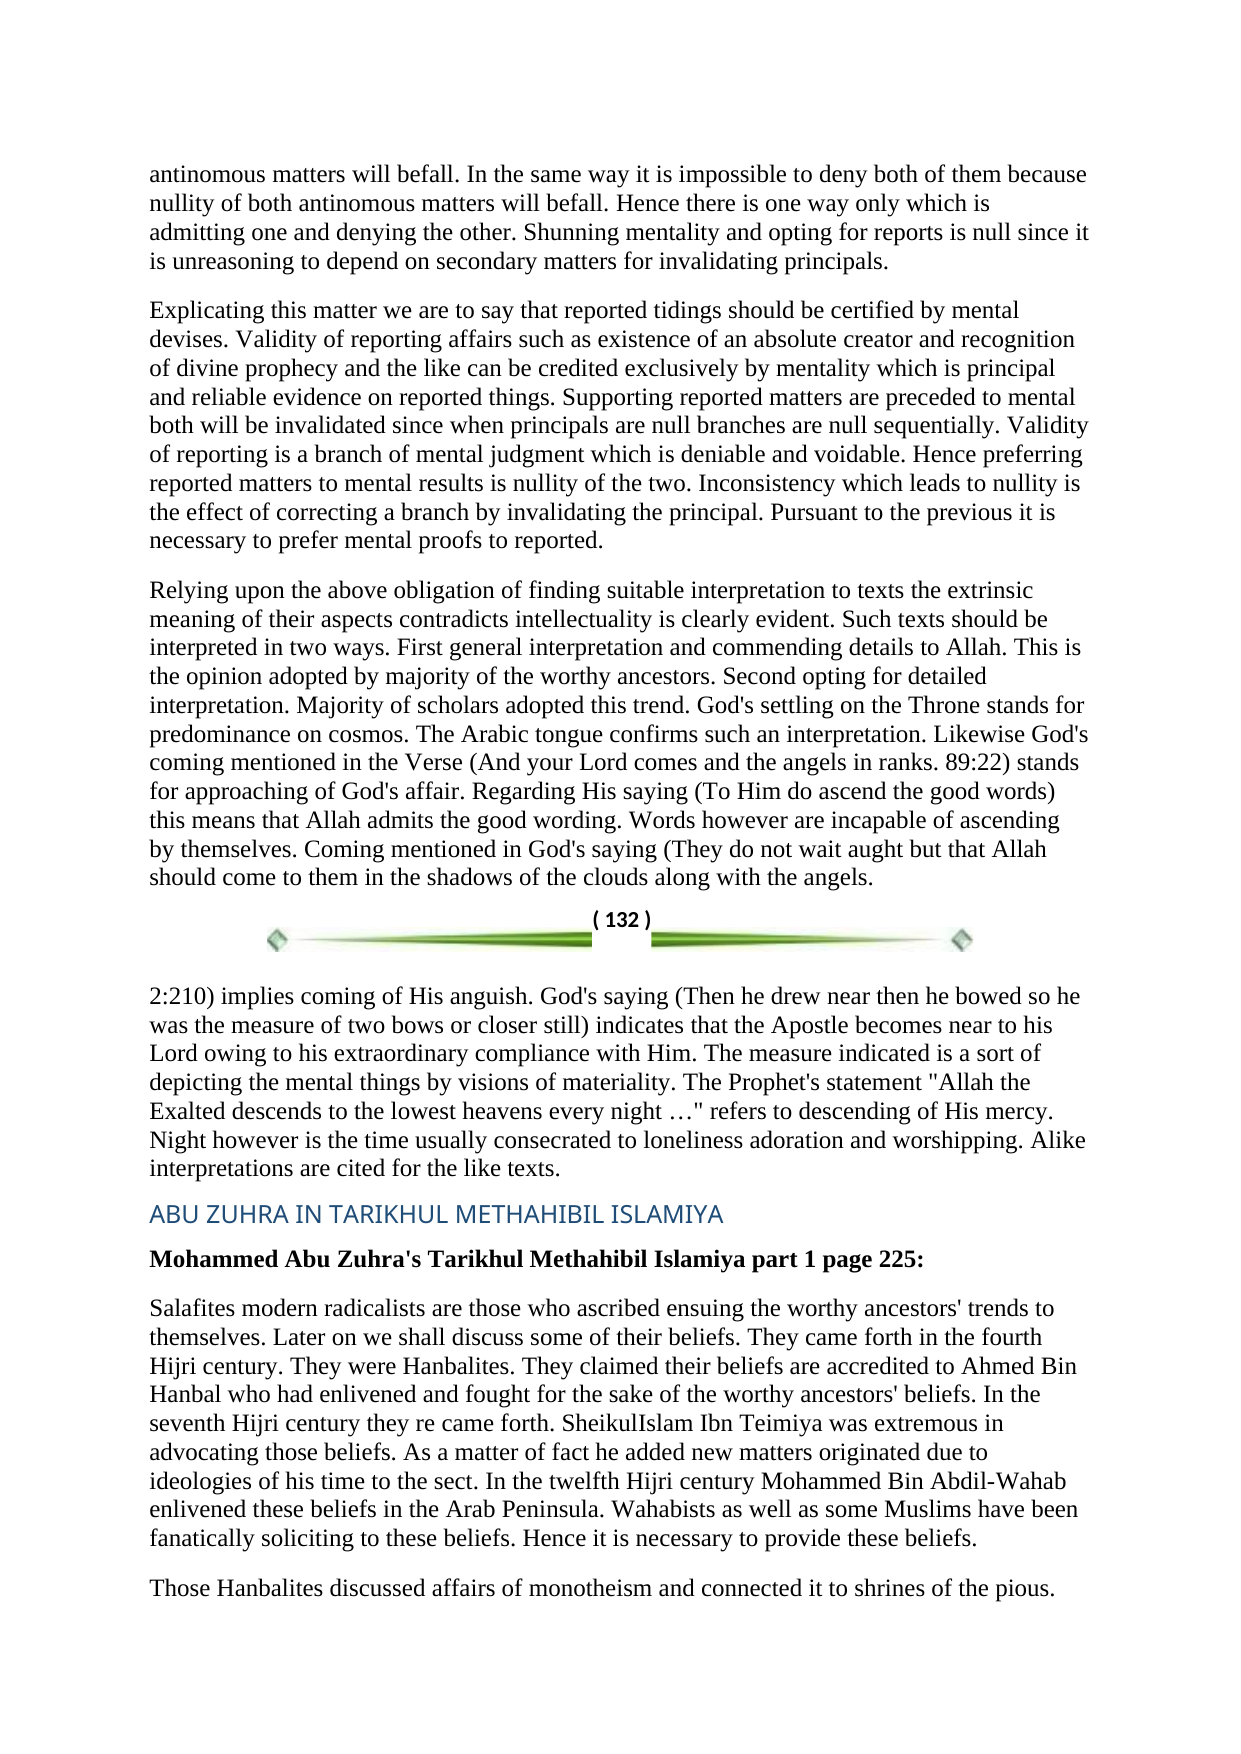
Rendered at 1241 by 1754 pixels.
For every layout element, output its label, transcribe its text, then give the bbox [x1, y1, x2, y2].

table_header ( 132 ) 2:210) implies coming of His anguish. God's saying (Then he drew near then he bowed so he was the measure of two bows or closer still) indicates that the Apostle becomes near to his Lord owing to his extraordinary compliance with Him. The measure indicated is a sort of depicting the mental things by visions of materiality. The Prophet's statement "Allah the Exalted descends to the lowest heavens every night …" refers to descending of His mercy. Night however is the time usually consecrated to loneliness adoration and worshipping. Alike interpretations are cited for the like texts. ABU ZUHRA IN TARIKHUL METHAHIBIL ISLAMIYA Mohammed Abu Zuhra's Tarikhul Methahibil Islamiya part 1 page 225: Salafites ­modern radicalists­ are those who ascribed ensuing the worthy ancestors' trends to themselves. Later on we shall discuss some of their beliefs. They came forth in the fourth Hijri century. They were Hanbalites. They claimed their beliefs are accredited to Ahmed Bin Hanbal who had enlivened and fought for the sake of the worthy ancestors' beliefs. In the seventh Hijri century they re came forth. Sheikul­Islam Ibn Teimiya was extremous in advocating those beliefs. As a matter of fact he added new matters originated due to ideologies of his time to the sect. In the twelfth Hijri century Mohammed Bin Abdil-­Wahab enlivened these beliefs in the Arab Peninsula. Wahabists as well as some Muslims have been fanatically soliciting to these beliefs. Hence it is necessary to provide these beliefs. Those Hanbalites discussed affairs of monotheism and connected it to shrines of the pious. [148, 903, 1093, 1603]
table_header antinomous matters will befall. In the same way it is impossible to deny both of them because nullity of both antinomous matters will befall. Hence there is one way only which is admitting one and denying the other. Shunning mentality and opting for reports is null since it is unreasoning to depend on secondary matters for invalidating principals. Explicating this matter we are to say that reported tidings should be certified by mental devises. Validity of reporting affairs such as existence of an absolute creator and recognition of divine prophecy and the like can be credited exclusively by mentality which is principal and reliable evidence on reported things. Supporting reported matters are preceded to mental both will be invalidated since when principals are null branches are null sequentially. Validity of reporting is a branch of mental judgment which is deniable and voidable. Hence preferring reported matters to mental results is nullity of the two. Inconsistency which leads to nullity is the effect of correcting a branch by invalidating the principal. Pursuant to the previous it is necessary to prefer mental proofs to reported. Relying upon the above obligation of finding suitable interpretation to texts the extrinsic meaning of their aspects contradicts intellectuality is clearly evident. Such texts should be interpreted in two ways. First general interpretation and commending details to Allah. This is the opinion adopted by majority of the worthy ancestors. Second opting for detailed interpretation. Majority of scholars adopted this trend. God's settling on the Throne stands for predominance on cosmos. The Arabic tongue confirms such an interpretation. Likewise God's coming mentioned in the Verse (And your Lord comes and the angels in ranks. 89:22) stands for approaching of God's affair. Regarding His saying (To Him do ascend the good words) this means that Allah admits the good wording. Words however are incapable of ascending by themselves. Coming mentioned in God's saying (They do not wait aught but that Allah should come to them in the shadows of the clouds along with the angels. [148, 148, 1093, 903]
